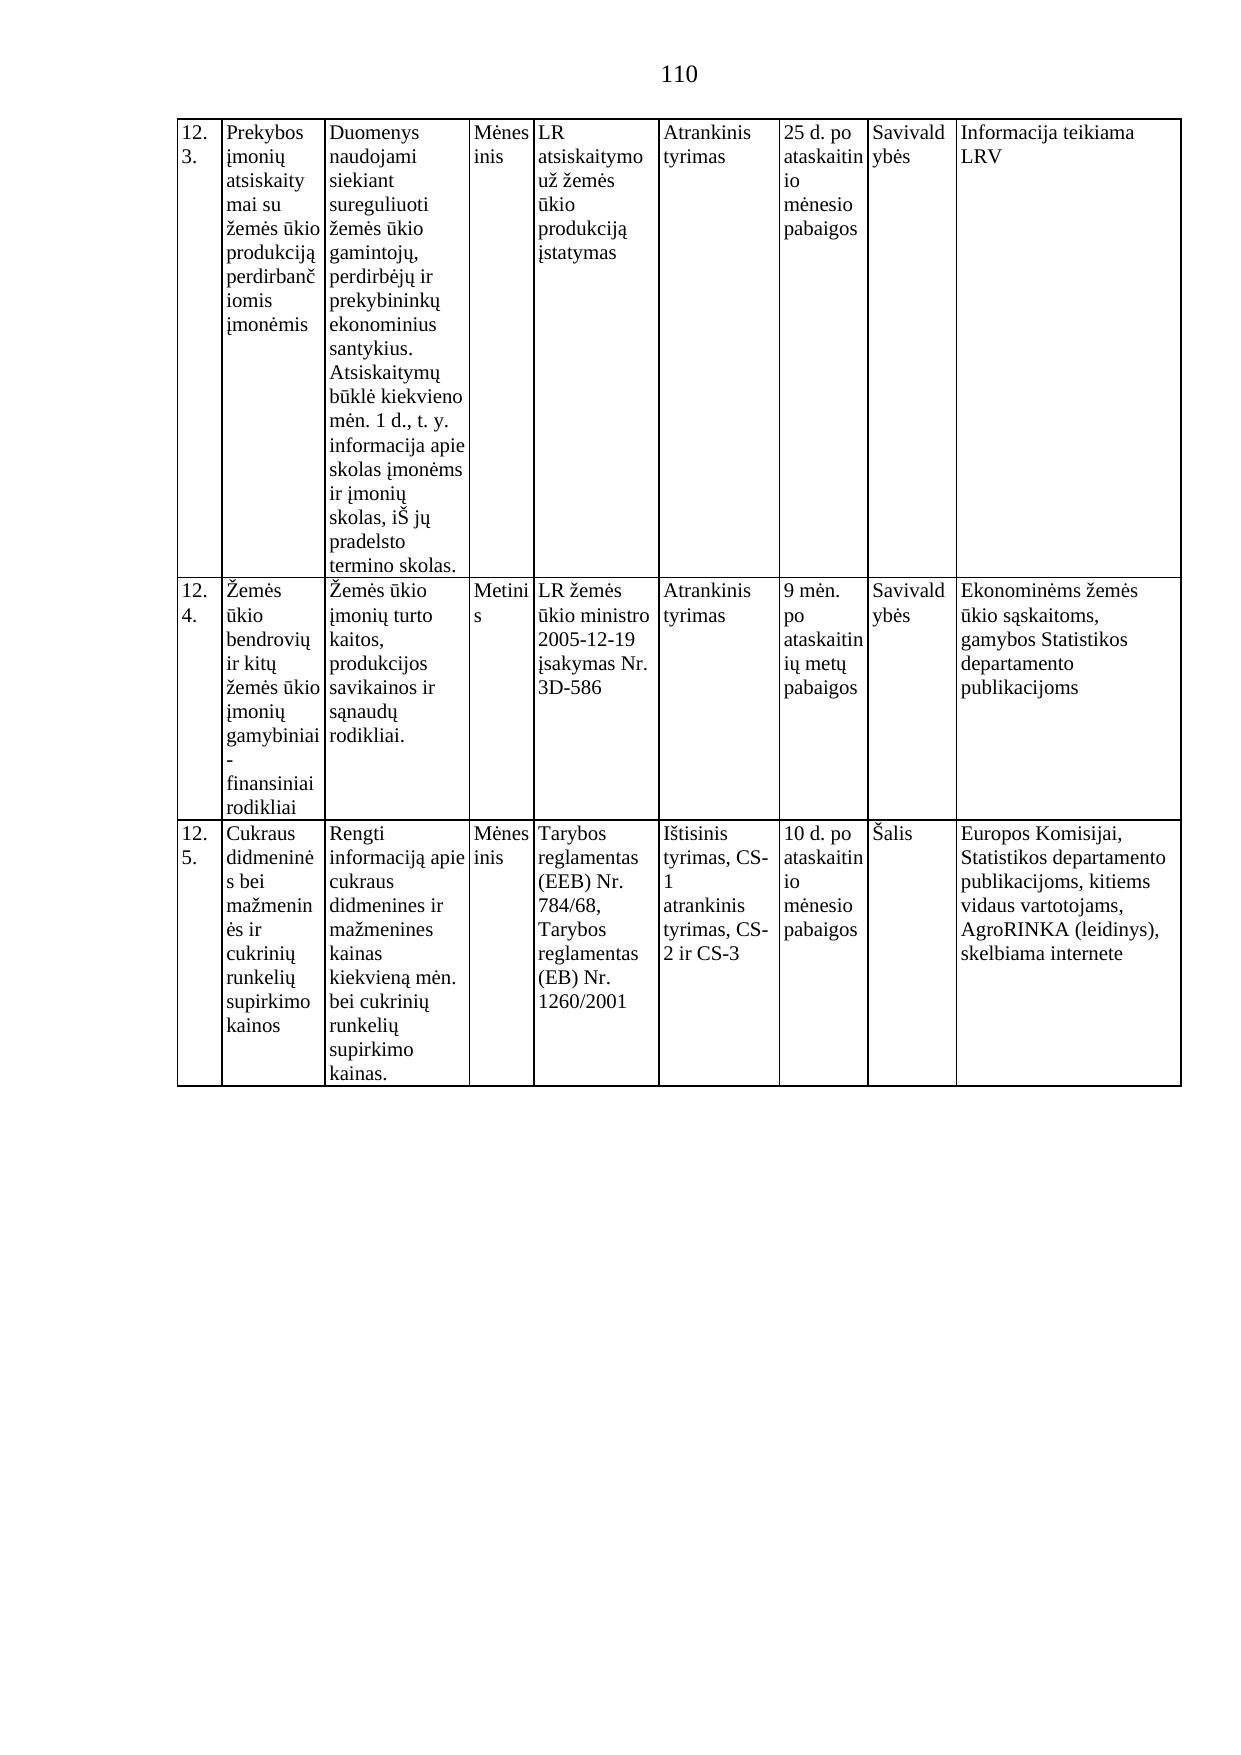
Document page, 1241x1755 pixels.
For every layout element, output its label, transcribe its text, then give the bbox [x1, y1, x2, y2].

table_cell LR atsiskaitymo už žemės ūkio produkciją įstatymas [535, 120, 658, 577]
table_cell Tarybos reglamentas (EEB) Nr. 784/68, Tarybos reglamentas (EB) Nr. 1260/2001 [535, 821, 658, 1085]
table_cell 9 mėn. po ataskaitinių metų pabaigos [780, 578, 867, 819]
table_cell Mėnesinis [470, 120, 533, 577]
table_cell Europos Komisijai, Statistikos departamento publikacijoms, kitiems vidaus vartotojams, AgroRINKA (leidinys), skelbiama internete [957, 821, 1180, 1085]
table_cell Ištisinis tyrimas, CS-1 atrankinis tyrimas, CS-2 ir CS-3 [660, 821, 779, 1085]
table_cell Savivaldybės [869, 578, 956, 819]
table_cell Cukraus didmeninės bei mažmeninės ir cukrinių runkelių supirkimo kainos [223, 821, 324, 1085]
table_cell Atrankinis tyrimas [660, 120, 779, 577]
table_cell Prekybos įmonių atsiskaitymai su žemės ūkio produkciją perdirbančiomis įmonėmis [223, 120, 324, 577]
table_cell 25 d. po ataskaitinio mėnesio pabaigos [780, 120, 867, 577]
table_cell Metinis [470, 578, 533, 819]
table_cell Mėnesinis [470, 821, 533, 1085]
table_cell Žemės ūkio įmonių turto kaitos, produkcijos savikainos ir sąnaudų rodikliai. [326, 578, 469, 819]
table_cell LR žemės ūkio ministro 2005-12-19 įsakymas Nr. 3D-586 [535, 578, 658, 819]
table_cell Duomenys naudojami siekiant sureguliuoti žemės ūkio gamintojų, perdirbėjų ir prekybininkų ekonominius santykius. Atsiskaitymų būklė kiekvieno mėn. 1 d., t. y. informacija apie skolas įmonėms ir įmonių skolas, iŠ jų pradelsto termino skolas. [326, 120, 469, 577]
table_cell 12.5. [178, 821, 221, 1085]
table_cell Šalis [869, 821, 956, 1085]
table_cell Ekonominėms žemės ūkio sąskaitoms, gamybos Statistikos departamento publikacijoms [957, 578, 1180, 819]
table_cell Žemės ūkio bendrovių ir kitų žemės ūkio įmonių gamybiniai-finansiniai rodikliai [223, 578, 324, 819]
table_cell Savivaldybės [869, 120, 956, 577]
table_cell Atrankinis tyrimas [660, 578, 779, 819]
table_cell 12.3. [178, 120, 221, 577]
table_cell 12.4. [178, 578, 221, 819]
table_cell Rengti informaciją apie cukraus didmenines ir mažmenines kainas kiekvieną mėn. bei cukrinių runkelių supirkimo kainas. [326, 821, 469, 1085]
table_cell 10 d. po ataskaitinio mėnesio pabaigos [780, 821, 867, 1085]
table_cell Informacija teikiama LRV [957, 120, 1180, 577]
